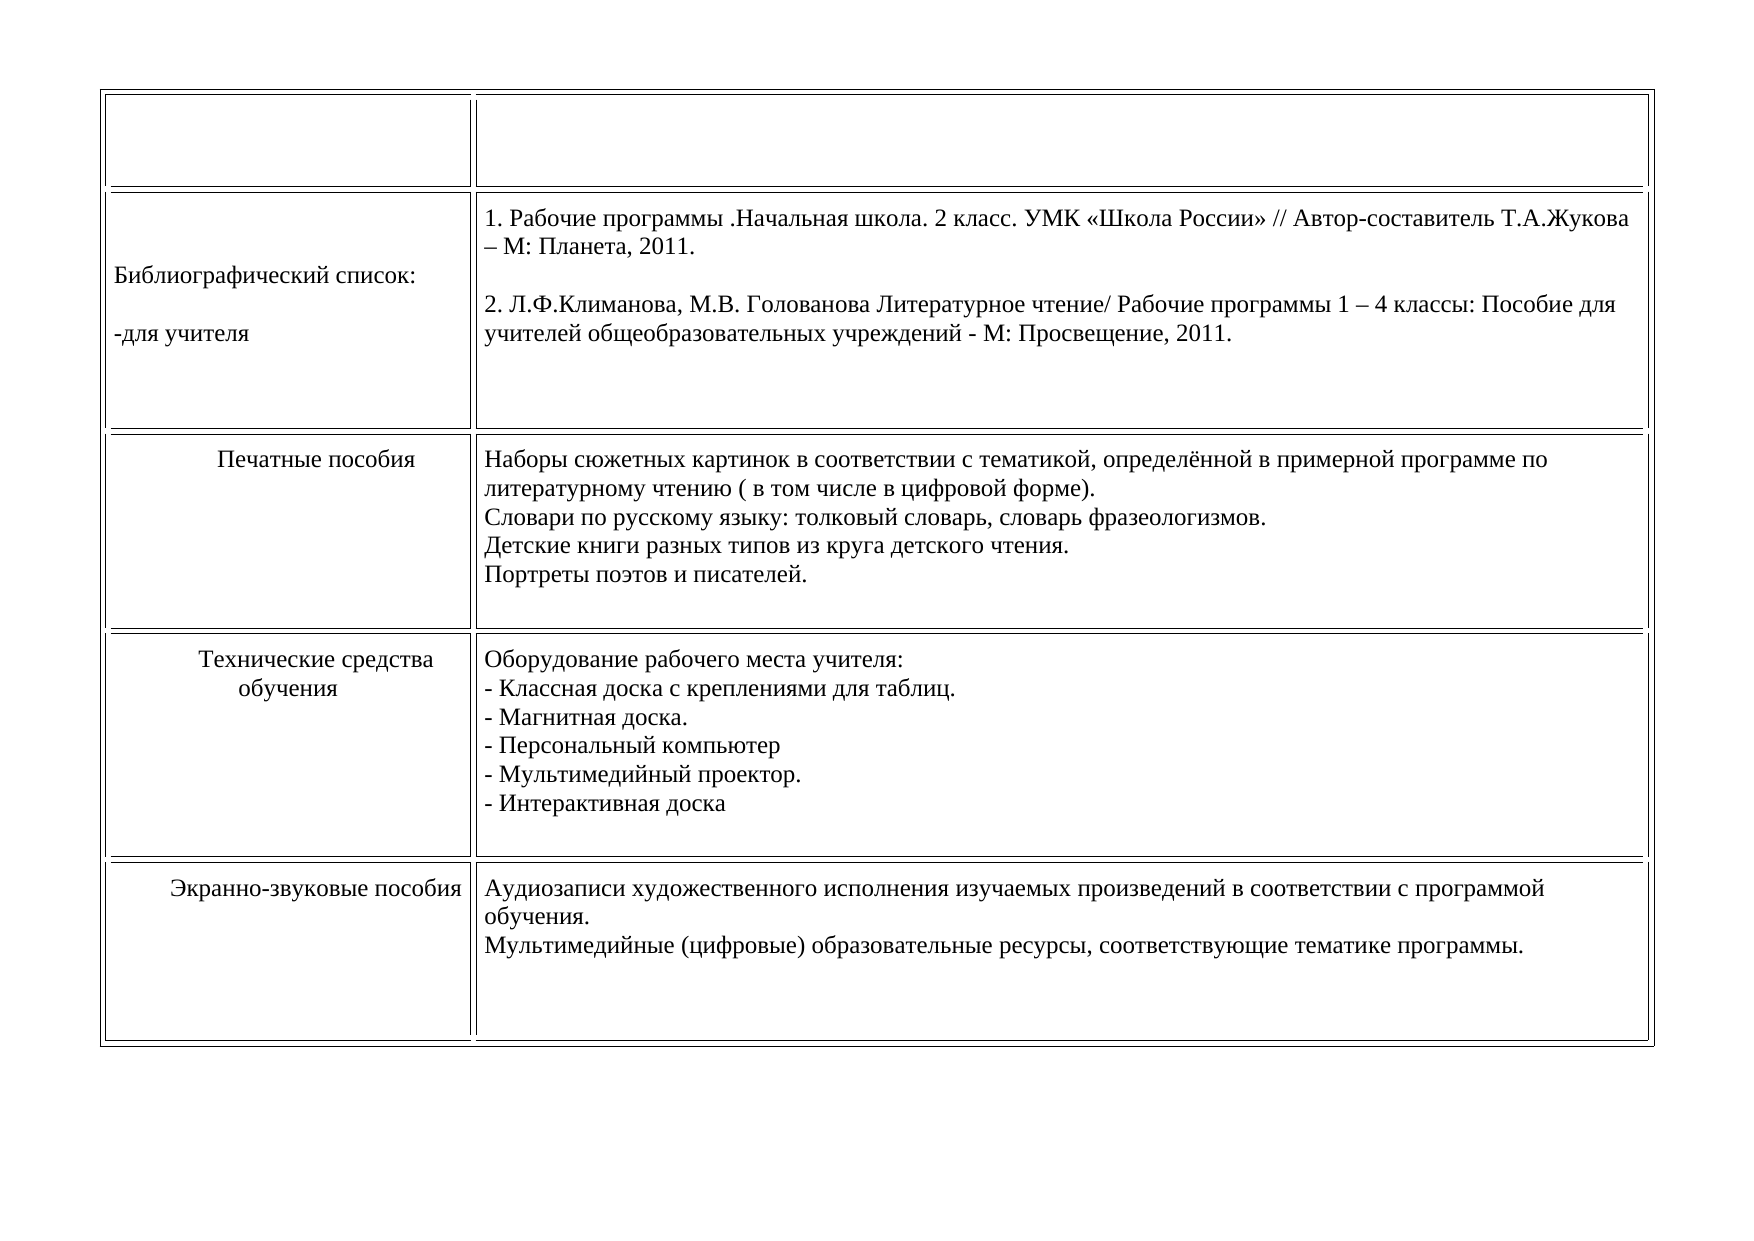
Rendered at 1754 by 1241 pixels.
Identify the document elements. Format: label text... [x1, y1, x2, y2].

table_cell Библиографический список: -для учителя [103, 186, 473, 428]
table_cell Аудиозаписи художественного исполнения изучаемых произведений в соответствии с программой обучения. Мультимедийные (цифровые) образовательные ресурсы, соответствующие тематике программы. [473, 856, 1651, 1040]
table_cell Печатные пособия [103, 428, 473, 628]
table_cell Технические средства обучения [103, 628, 473, 856]
table_cell Оборудование рабочего места учителя: - Классная доска с креплениями для таблиц. - Магнитная доска. - Персональный компьютер - Мультимедийный проектор. - Интерактивная доска [473, 628, 1651, 856]
table_cell 1. Рабочие программы .Начальная школа. 2 класс. УМК «Школа России» // Автор-составитель Т.А.Жукова – М: Планета, 2011. 2. Л.Ф.Климанова, М.В. Голованова Литературное чтение/ Рабочие программы 1 – 4 классы: Пособие для учителей общеобразовательных учреждений - М: Просвещение, 2011. [473, 186, 1651, 428]
table_cell Экранно-звуковые пособия [103, 856, 473, 1040]
table_header [103, 90, 473, 186]
table_header [473, 90, 1651, 186]
table_cell Наборы сюжетных картинок в соответствии с тематикой, определённой в примерной программе по литературному чтению ( в том числе в цифровой форме). Словари по русскому языку: толковый словарь, словарь фразеологизмов. Детские книги разных типов из круга детского чтения. Портреты поэтов и писателей. [473, 428, 1651, 628]
